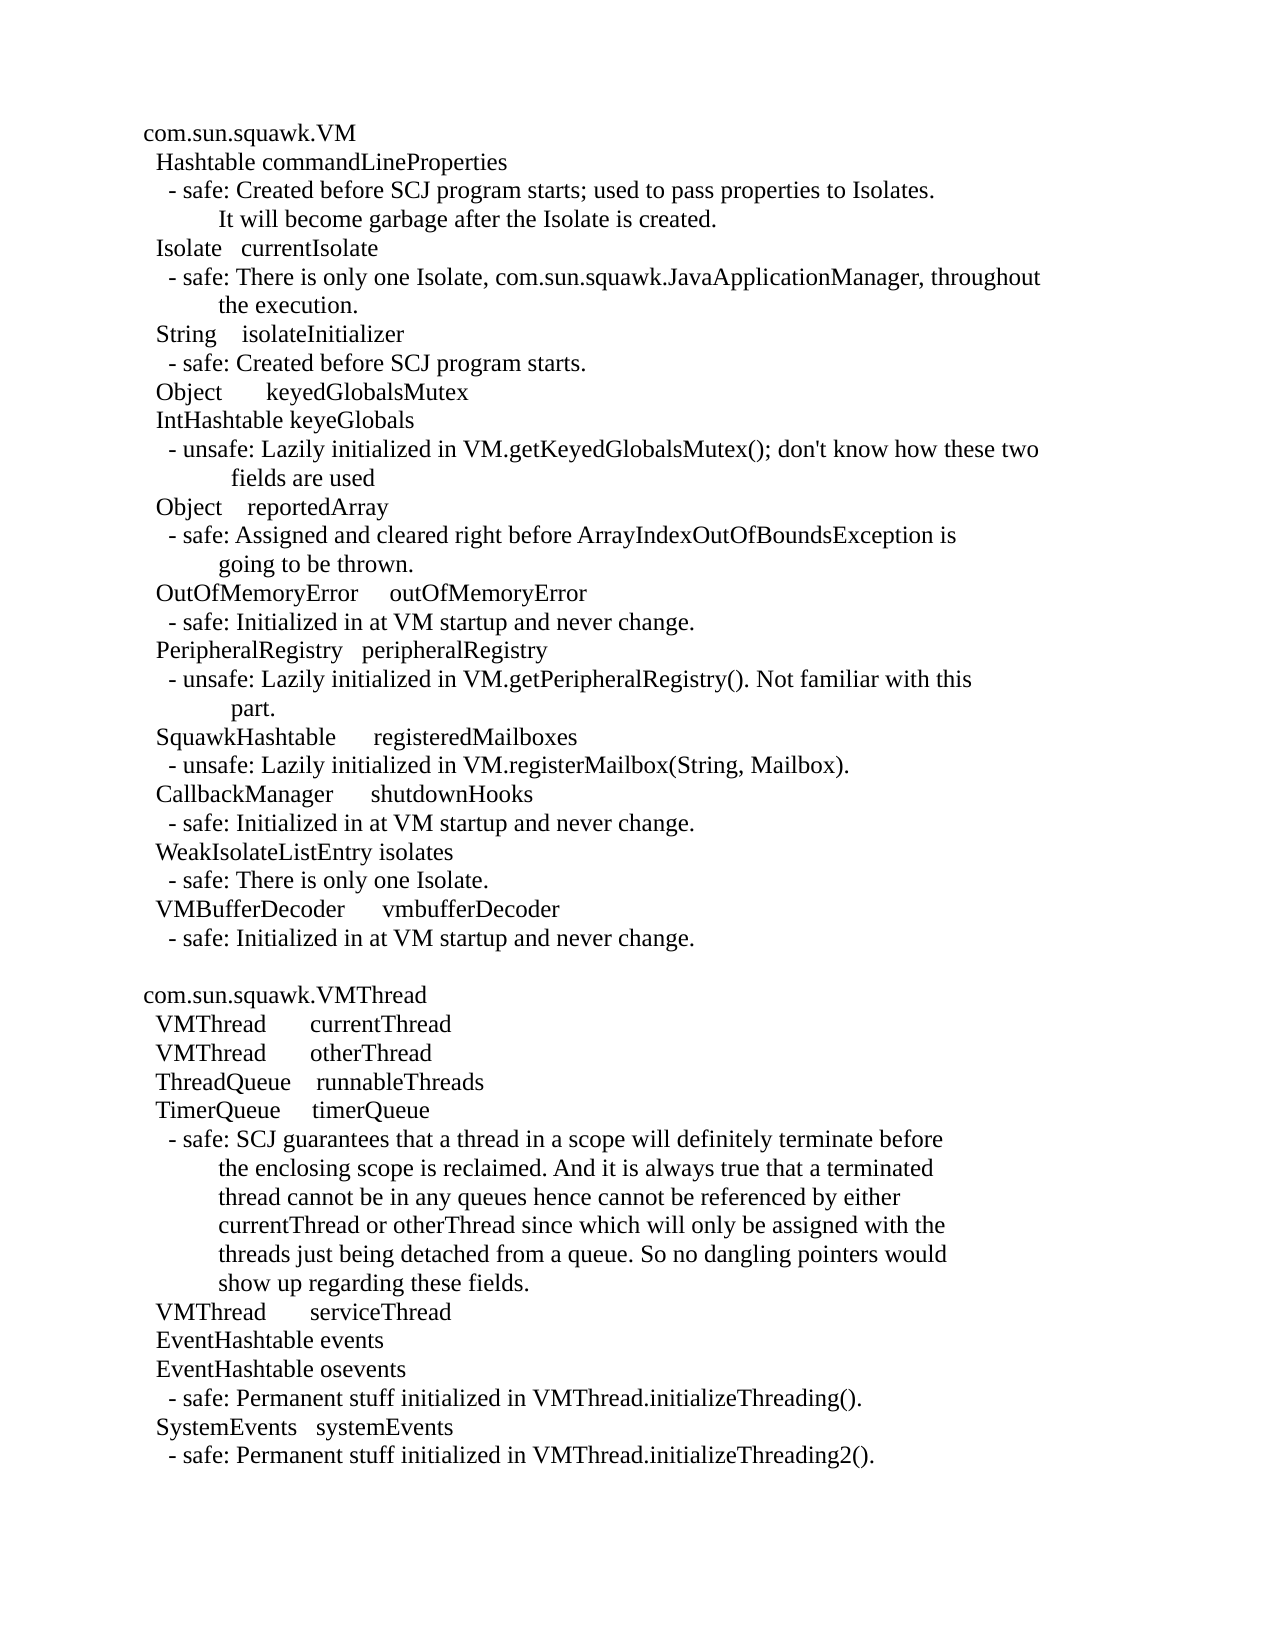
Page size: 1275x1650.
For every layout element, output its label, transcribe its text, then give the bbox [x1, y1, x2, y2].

text VMBufferDecoder vmbufferDecoder [118, 894, 1157, 923]
text - safe: SCJ guarantees that a thread in a scope will definitely terminate before [118, 1124, 1157, 1153]
text String isolateInitializer [118, 319, 1157, 348]
text PeripheralRegistry peripheralRegistry [118, 636, 1157, 664]
text VMThread serviceThread [118, 1297, 1157, 1326]
text IntHashtable keyeGlobals [118, 406, 1157, 434]
text fields are used [118, 463, 1157, 492]
text - safe: Permanent stuff initialized in VMThread.initializeThreading(). [118, 1383, 1157, 1412]
text going to be thrown. [118, 549, 1157, 578]
text com.sun.squawk.VMThread [118, 981, 1157, 1009]
text - unsafe: Lazily initialized in VM.getPeripheralRegistry(). Not familiar with this [118, 664, 1157, 693]
text show up regarding these fields. [118, 1268, 1157, 1297]
text - unsafe: Lazily initialized in VM.getKeyedGlobalsMutex(); don't know how these two [118, 434, 1157, 463]
text thread cannot be in any queues hence cannot be referenced by either [118, 1182, 1157, 1211]
text - safe: Permanent stuff initialized in VMThread.initializeThreading2(). [118, 1441, 1157, 1469]
text - safe: Initialized in at VM startup and never change. [118, 808, 1157, 837]
text SystemEvents systemEvents [118, 1412, 1157, 1441]
text VMThread otherThread [118, 1038, 1157, 1067]
text It will become garbage after the Isolate is created. [118, 204, 1157, 233]
text Object keyedGlobalsMutex [118, 377, 1157, 406]
text - safe: There is only one Isolate. [118, 866, 1157, 894]
text TimerQueue timerQueue [118, 1096, 1157, 1124]
text OutOfMemoryError outOfMemoryError [118, 578, 1157, 607]
text - unsafe: Lazily initialized in VM.registerMailbox(String, Mailbox). [118, 751, 1157, 779]
text ThreadQueue runnableThreads [118, 1067, 1157, 1096]
text EventHashtable osevents [118, 1354, 1157, 1383]
text the enclosing scope is reclaimed. And it is always true that a terminated [118, 1153, 1157, 1182]
text Hashtable commandLineProperties [118, 147, 1157, 176]
text - safe: Initialized in at VM startup and never change. [118, 607, 1157, 636]
text - safe: Created before SCJ program starts. [118, 348, 1157, 377]
text Isolate currentIsolate [118, 233, 1157, 262]
text com.sun.squawk.VM [118, 118, 1157, 147]
text SquawkHashtable registeredMailboxes [118, 722, 1157, 751]
text currentThread or otherThread since which will only be assigned with the [118, 1211, 1157, 1239]
text - safe: Initialized in at VM startup and never change. [118, 923, 1157, 952]
text Object reportedArray [118, 492, 1157, 521]
text VMThread currentThread [118, 1009, 1157, 1038]
text - safe: There is only one Isolate, com.sun.squawk.JavaApplicationManager, throughout [118, 262, 1157, 291]
text part. [118, 693, 1157, 722]
text WeakIsolateListEntry isolates [118, 837, 1157, 866]
text EventHashtable events [118, 1326, 1157, 1354]
text - safe: Assigned and cleared right before ArrayIndexOutOfBoundsException is [118, 521, 1157, 549]
text the execution. [118, 291, 1157, 319]
text - safe: Created before SCJ program starts; used to pass properties to Isolates. [118, 176, 1157, 204]
text CallbackManager shutdownHooks [118, 779, 1157, 808]
text threads just being detached from a queue. So no dangling pointers would [118, 1239, 1157, 1268]
